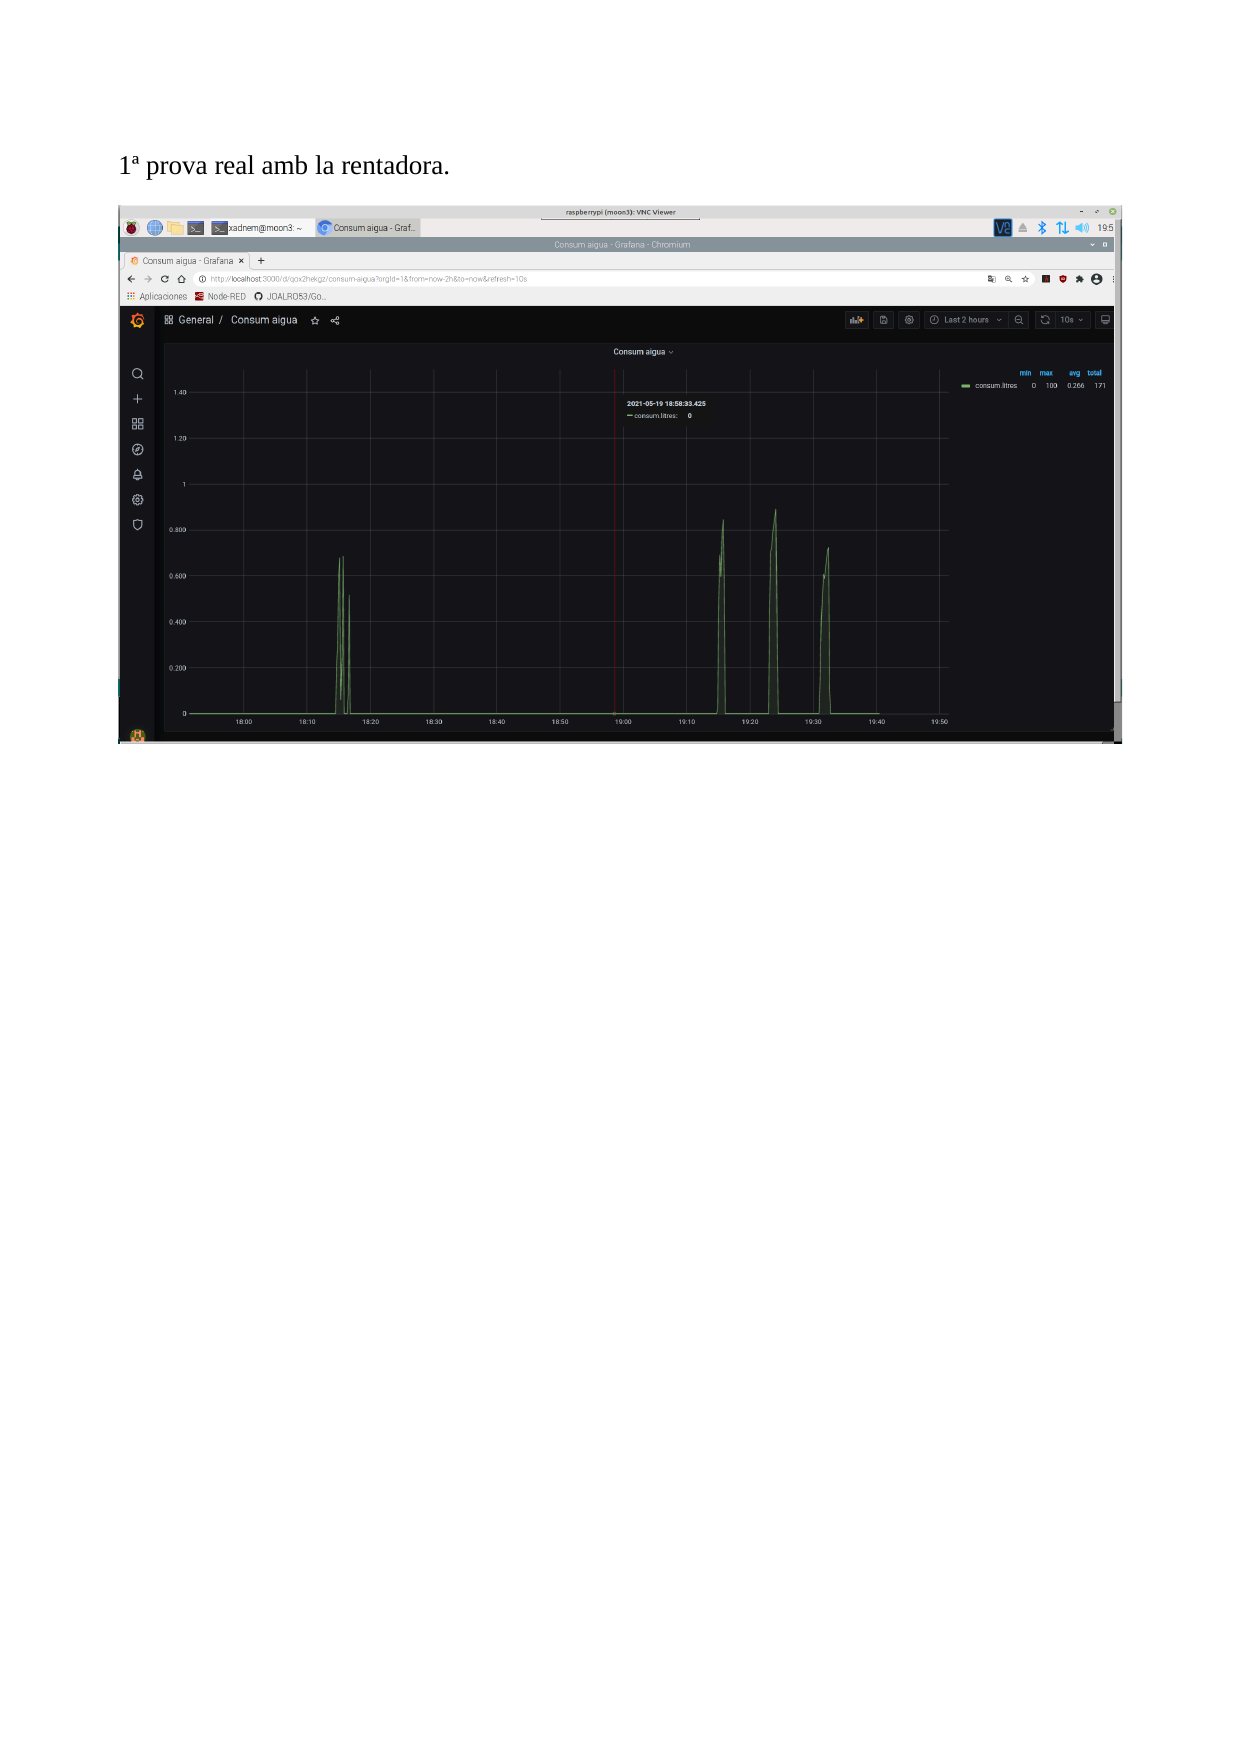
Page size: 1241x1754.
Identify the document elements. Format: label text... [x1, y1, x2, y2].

picture [118, 205, 1123, 744]
text 1ª prova real amb la rentadora. [118, 149, 1122, 180]
